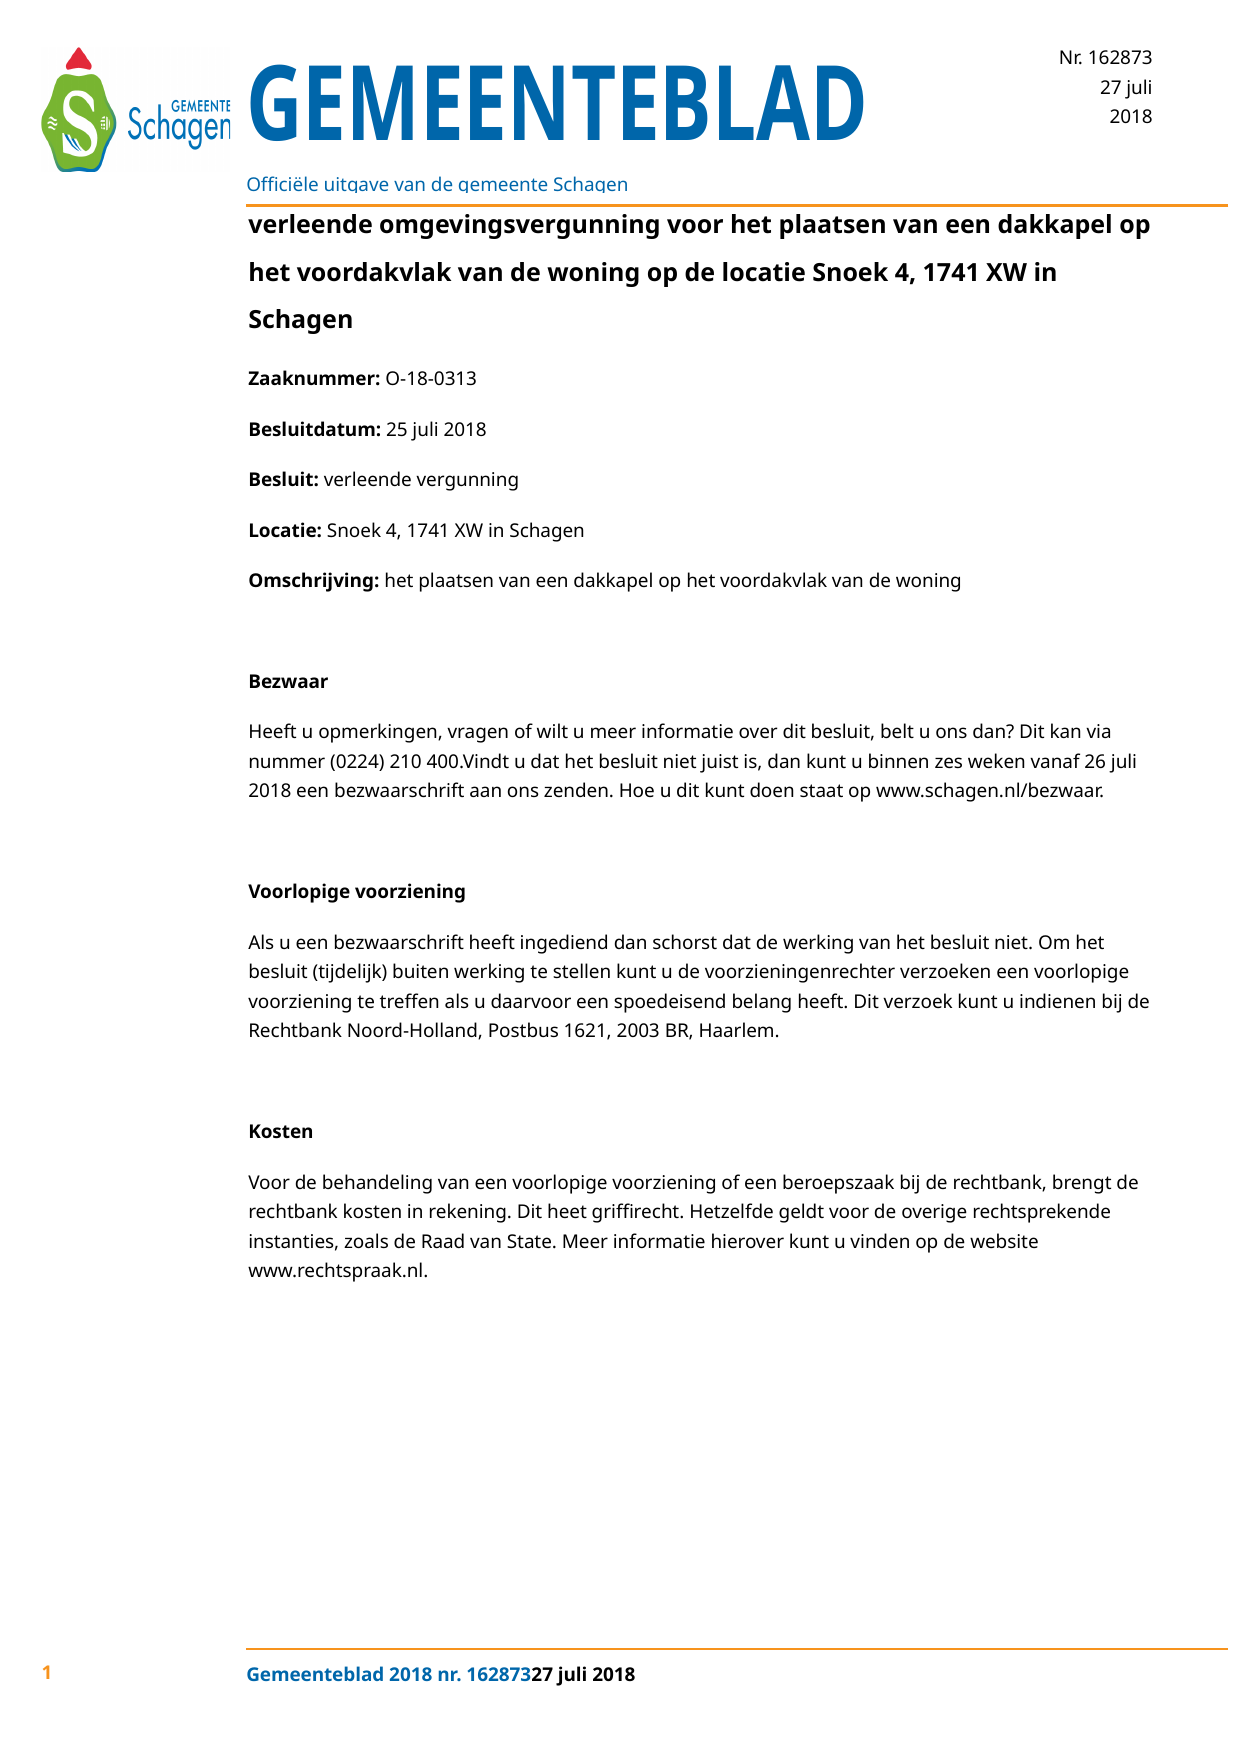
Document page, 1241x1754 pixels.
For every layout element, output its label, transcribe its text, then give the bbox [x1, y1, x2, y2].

picture [41, 47, 231, 172]
text verleende omgevingsvergunning voor het plaatsen van een dakkapel op het voordakvlak van de woning op de locatie Snoek 4, 1741 XW in Schagen [248, 207, 1152, 336]
text Kosten [248, 1118, 1152, 1144]
text Voor de behandeling van een voorlopige voorziening of een beroepszaak bij de rechtbank, brengt de rechtbank kosten in rekening. Dit heet griffirecht. Hetzelfde geldt voor de overige rechtsprekende instanties, zoals de Raad van State. Meer informatie hierover kunt u vinden op de website www.rechtspraak.nl. [248, 1169, 1152, 1283]
text Bezwaar [248, 668, 1152, 694]
text Voorlopige voorziening [248, 878, 1152, 904]
text Als u een bezwaarschrift heeft ingediend dan schorst dat de werking van het besluit niet. Om het besluit (tijdelijk) buiten werking te stellen kunt u de voorzieningenrechter verzoeken een voorlopige voorziening te treffen als u daarvoor een spoedeisend belang heeft. Dit verzoek kunt u indienen bij de Rechtbank Noord-Holland, Postbus 1621, 2003 BR, Haarlem. [248, 929, 1152, 1043]
text Besluitdatum: 25 juli 2018 [248, 416, 1152, 442]
text Locatie: Snoek 4, 1741 XW in Schagen [248, 517, 1152, 542]
text Omschrijving: het plaatsen van een dakkapel op het voordakvlak van de woning [248, 567, 1152, 593]
text Heeft u opmerkingen, vragen of wilt u meer informatie over dit besluit, belt u ons dan? Dit kan via nummer (0224) 210 400.Vindt u dat het besluit niet juist is, dan kunt u binnen zes weken vanaf 26 juli 2018 een bezwaarschrift aan ons zenden. Hoe u dit kunt doen staat op www.schagen.nl/bezwaar. [248, 718, 1152, 803]
text Besluit: verleende vergunning [248, 466, 1152, 492]
text Zaaknummer: O-18-0313 [248, 366, 1152, 391]
